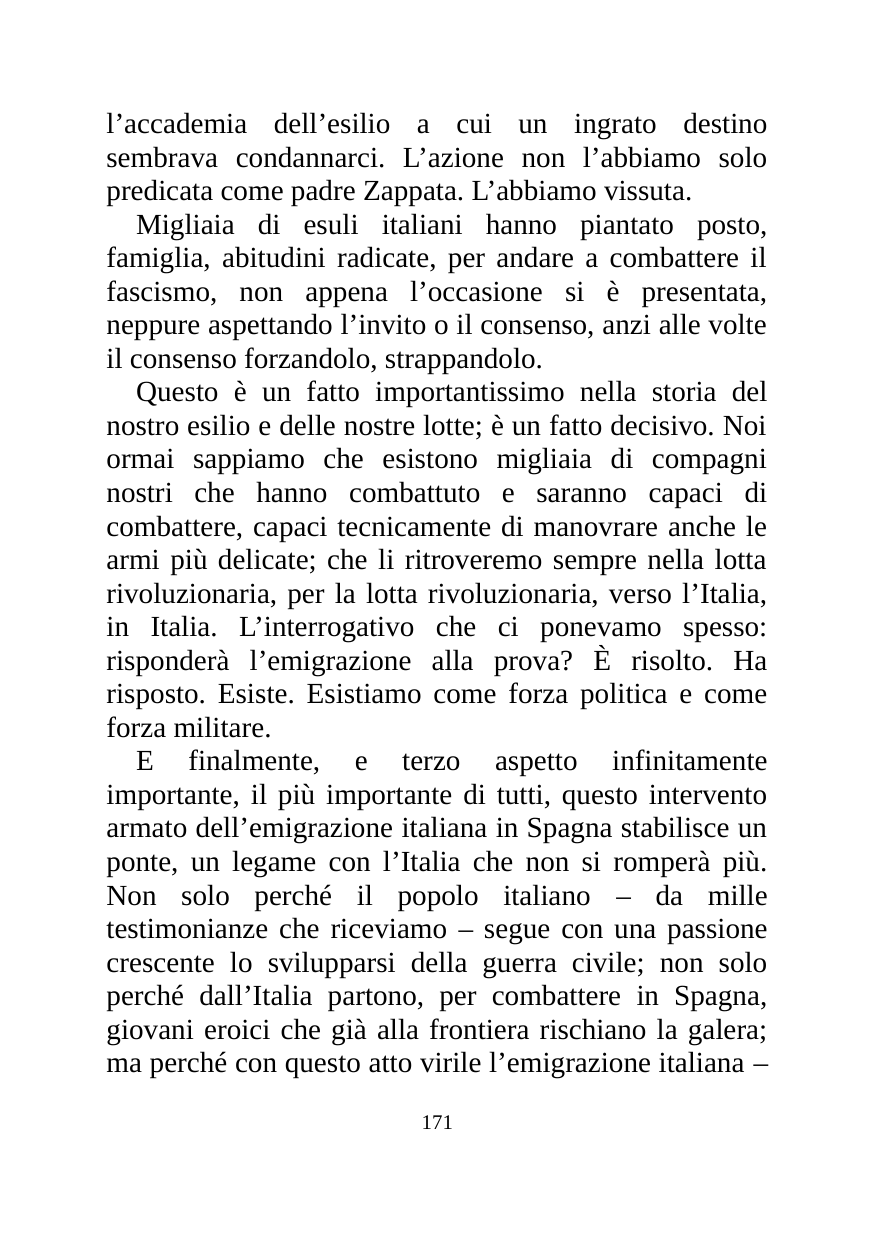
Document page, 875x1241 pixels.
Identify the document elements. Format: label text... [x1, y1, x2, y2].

text E finalmente, e terzo aspetto infinitamente importante, il più importante di tutti, questo intervento armato dell’emigrazione italiana in Spagna stabilisce un ponte, un legame con l’Italia che non si romperà più. Non solo perché il popolo italiano – da mille testimonianze che riceviamo – segue con una passione crescente lo svilupparsi della guerra civile; non solo perché dall’Italia partono, per combattere in Spagna, giovani eroici che già alla frontiera rischiano la galera; ma perché con questo atto virile l’emigrazione italiana – [106, 743, 768, 1079]
text Migliaia di esuli italiani hanno piantato posto, famiglia, abitudini radicate, per andare a combattere il fascismo, non appena l’occasione si è presentata, neppure aspettando l’invito o il consenso, anzi alle volte il consenso forzandolo, strappandolo. [106, 207, 768, 374]
text l’accademia dell’esilio a cui un ingrato destino sembrava condannarci. L’azione non l’abbiamo solo predicata come padre Zappata. L’abbiamo vissuta. [106, 106, 768, 207]
text Questo è un fatto importantissimo nella storia del nostro esilio e delle nostre lotte; è un fatto decisivo. Noi ormai sappiamo che esistono migliaia di compagni nostri che hanno combattuto e saranno capaci di combattere, capaci tecnicamente di manovrare anche le armi più delicate; che li ritroveremo sempre nella lotta rivoluzionaria, per la lotta rivoluzionaria, verso l’Italia, in Italia. L’interrogativo che ci ponevamo spesso: risponderà l’emigrazione alla prova? È risolto. Ha risposto. Esiste. Esistiamo come forza politica e come forza militare. [106, 374, 768, 743]
